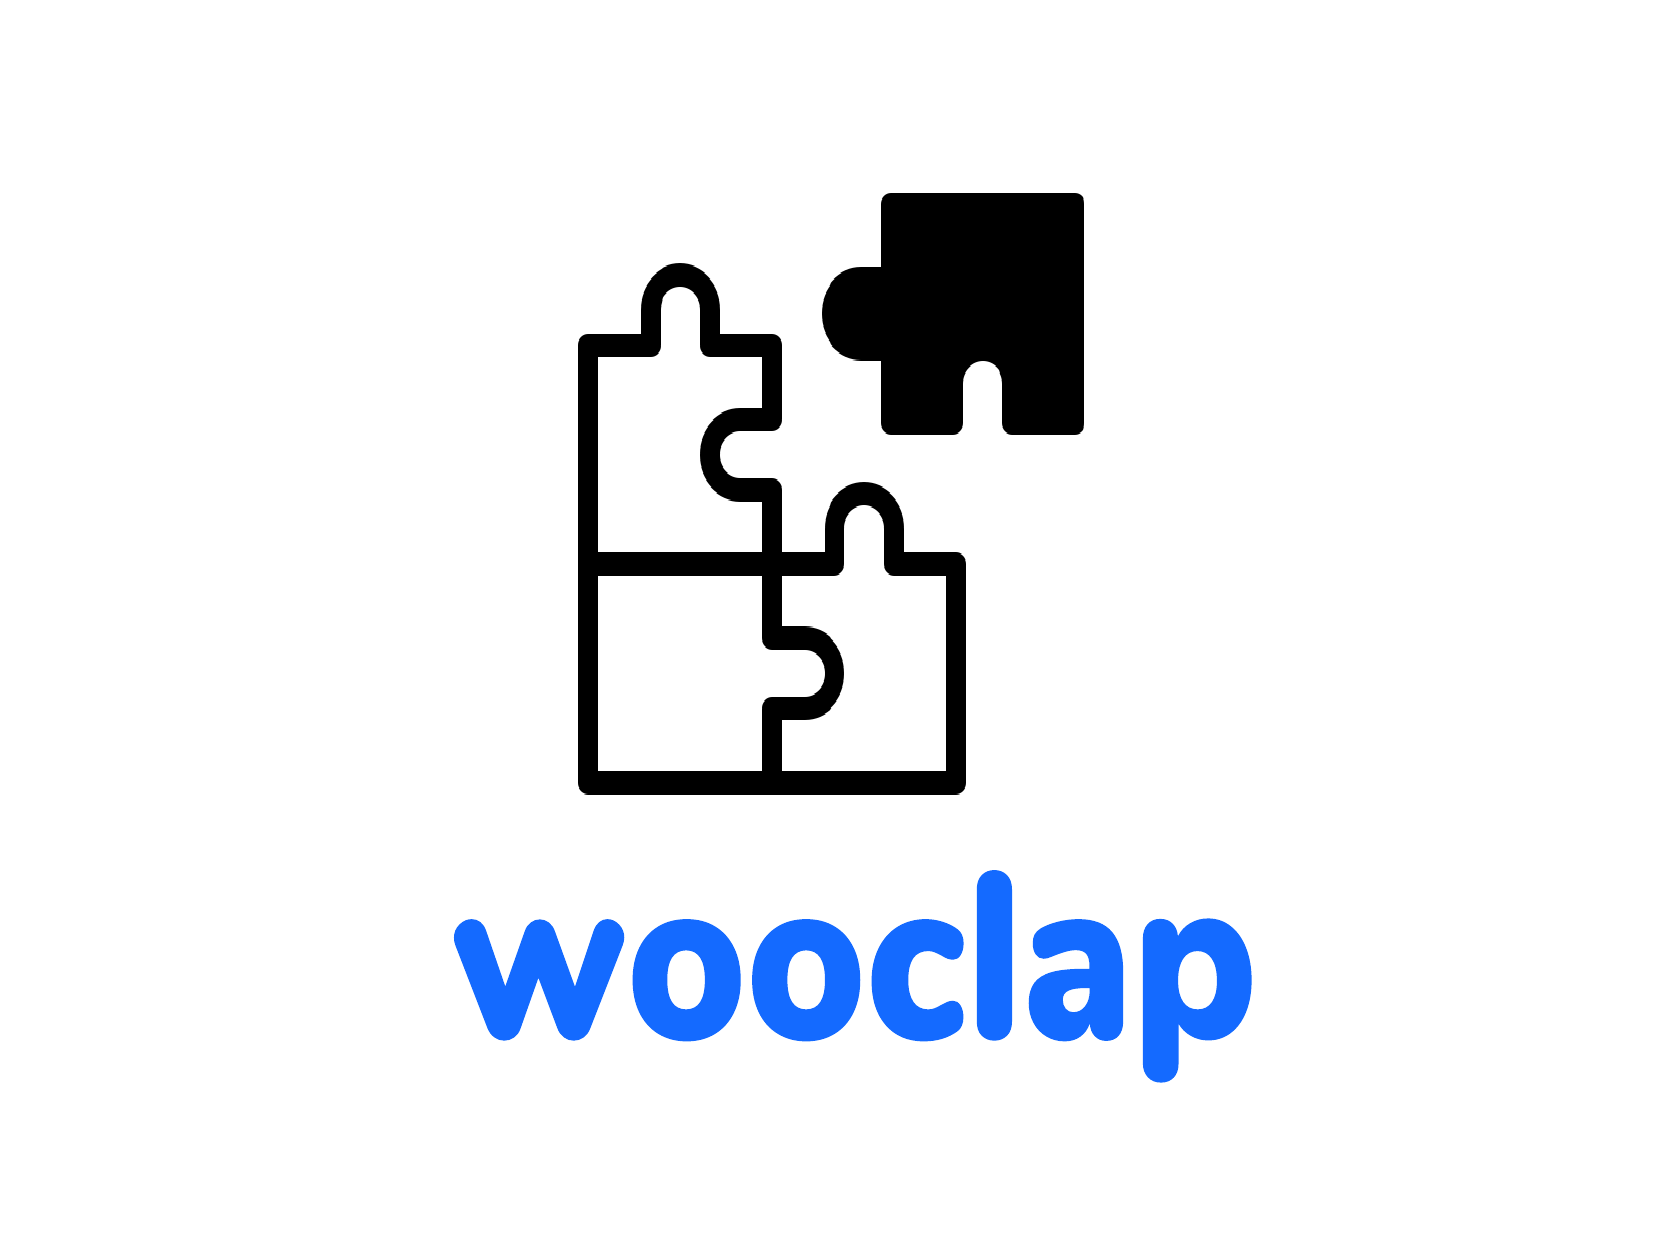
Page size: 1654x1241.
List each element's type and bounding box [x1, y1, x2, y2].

picture [578, 193, 1084, 795]
picture [453, 869, 1252, 1083]
